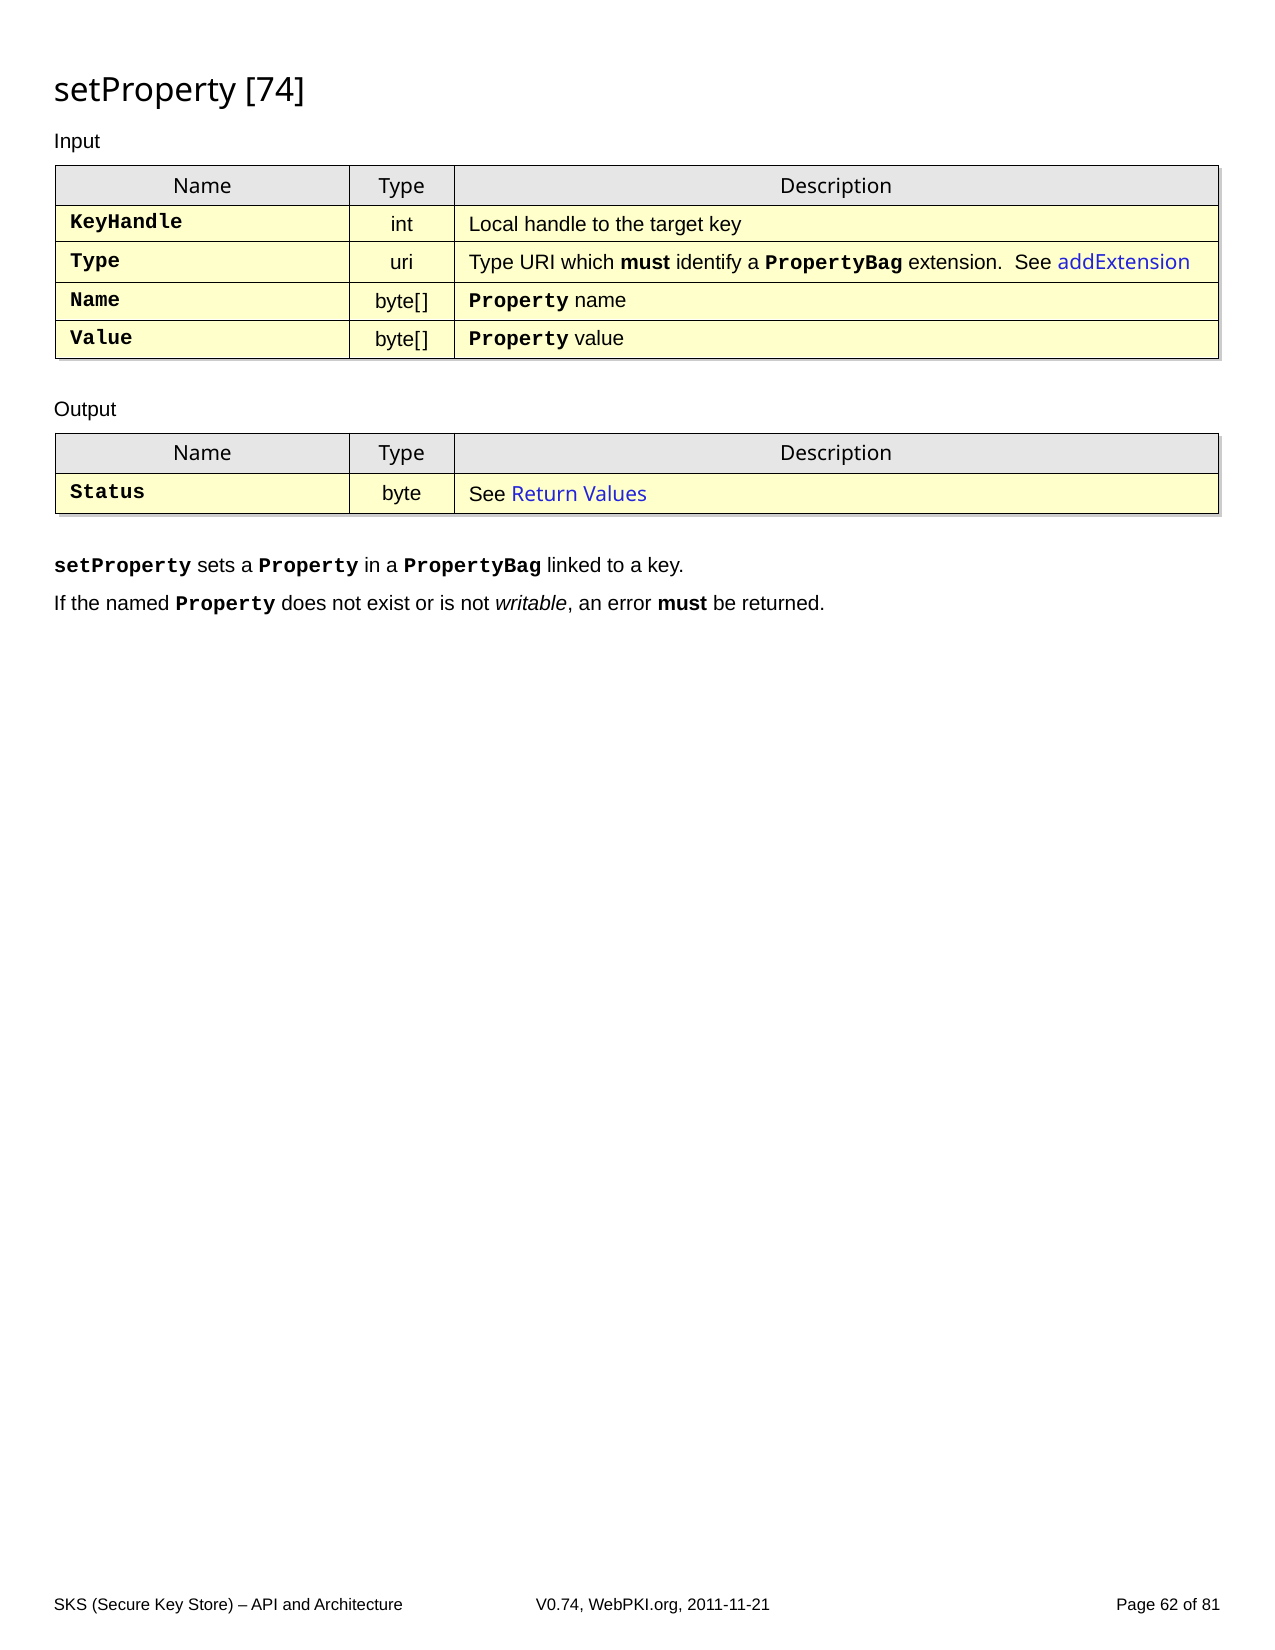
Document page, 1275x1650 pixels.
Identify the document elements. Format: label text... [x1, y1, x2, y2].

table_cell int [350, 206, 454, 241]
table_cell Local handle to the target key [455, 206, 1218, 241]
table_cell uri [350, 242, 454, 282]
text setProperty sets a Property in a PropertyBag linked to a key. [54, 553, 1221, 578]
table_cell Property value [455, 321, 1218, 357]
table_header Name [56, 166, 349, 205]
table_cell Type [56, 242, 349, 282]
table_header Name [56, 434, 349, 473]
text If the named Property does not exist or is not writable, an error must be returned. [54, 590, 1221, 616]
table_header Description [455, 434, 1218, 473]
table_header Type [350, 434, 454, 473]
table_cell Value [56, 321, 349, 357]
table_cell See Return Values [455, 474, 1218, 513]
table_header Type [350, 166, 454, 205]
table_cell Status [56, 474, 349, 513]
text Output [54, 397, 1221, 421]
table_cell Property name [455, 283, 1218, 319]
subtitle setProperty [74] [54, 66, 1221, 111]
table_cell byte⁮[ ] [350, 321, 454, 357]
table_header Description [455, 166, 1218, 205]
table_cell Type URI which must identify a PropertyBag extension. See addExtension [455, 242, 1218, 282]
table_cell byte [350, 474, 454, 513]
table_cell KeyHandle [56, 206, 349, 241]
table_cell byte⁮[ ] [350, 283, 454, 319]
text Input [54, 129, 1221, 153]
table_cell Name [56, 283, 349, 319]
